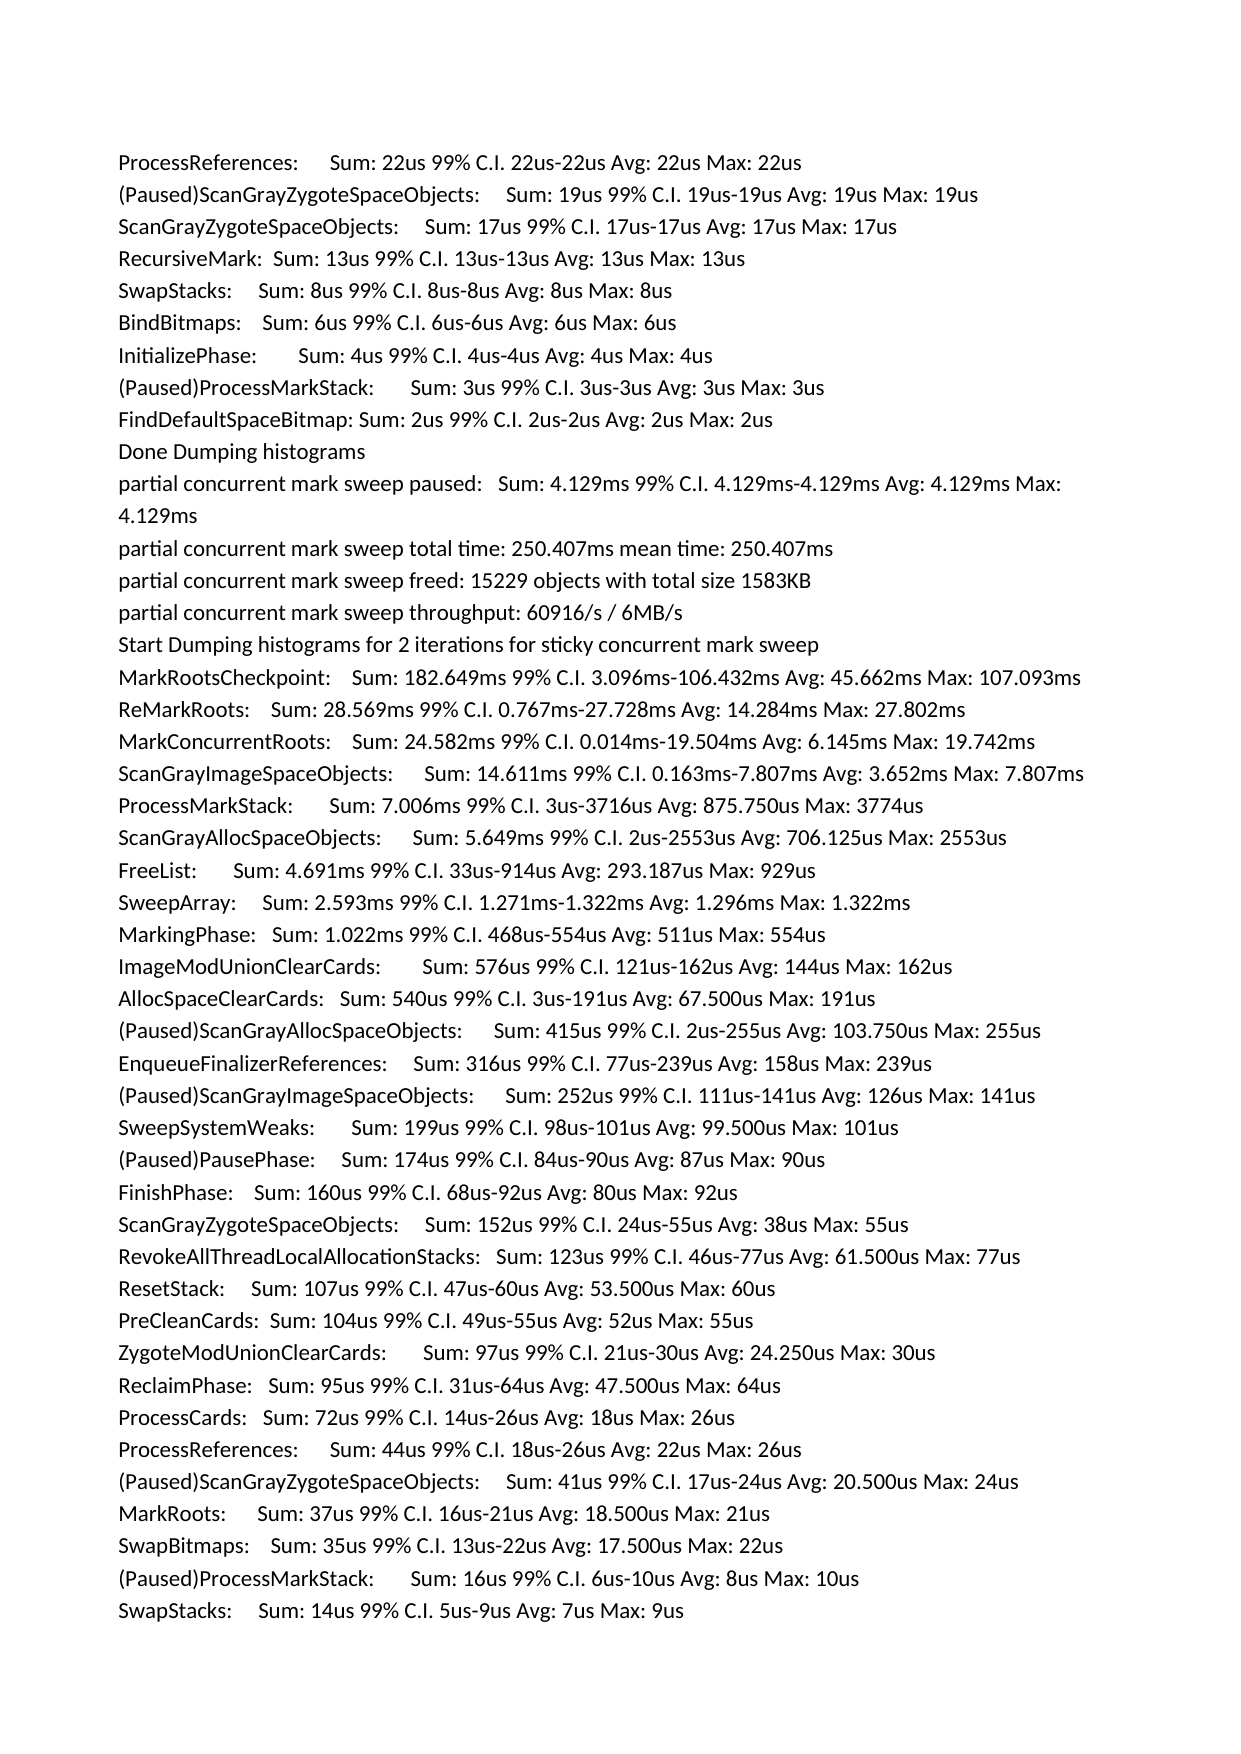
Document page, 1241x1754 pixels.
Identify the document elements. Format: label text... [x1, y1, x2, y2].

text (Paused)ScanGrayZygoteSpaceObjects: Sum: 41us 99% C.I. 17us-24us Avg: 20.500us Max: 24us [118, 1467, 1122, 1495]
text ResetStack: Sum: 107us 99% C.I. 47us-60us Avg: 53.500us Max: 60us [118, 1274, 1122, 1302]
text (Paused)ScanGrayAllocSpaceObjects: Sum: 415us 99% C.I. 2us-255us Avg: 103.750us Max: 255us [118, 1017, 1122, 1045]
text ScanGrayZygoteSpaceObjects: Sum: 17us 99% C.I. 17us-17us Avg: 17us Max: 17us [118, 212, 1122, 240]
text ProcessMarkStack: Sum: 7.006ms 99% C.I. 3us-3716us Avg: 875.750us Max: 3774us [118, 791, 1122, 819]
text SweepArray: Sum: 2.593ms 99% C.I. 1.271ms-1.322ms Avg: 1.296ms Max: 1.322ms [118, 888, 1122, 916]
text MarkingPhase: Sum: 1.022ms 99% C.I. 468us-554us Avg: 511us Max: 554us [118, 920, 1122, 948]
text partial concurrent mark sweep total time: 250.407ms mean time: 250.407ms [118, 534, 1122, 562]
text RevokeAllThreadLocalAllocationStacks: Sum: 123us 99% C.I. 46us-77us Avg: 61.500us Max: 77us [118, 1242, 1122, 1270]
text SweepSystemWeaks: Sum: 199us 99% C.I. 98us-101us Avg: 99.500us Max: 101us [118, 1113, 1122, 1141]
text ReclaimPhase: Sum: 95us 99% C.I. 31us-64us Avg: 47.500us Max: 64us [118, 1371, 1122, 1399]
text SwapStacks: Sum: 8us 99% C.I. 8us-8us Avg: 8us Max: 8us [118, 276, 1122, 304]
text FinishPhase: Sum: 160us 99% C.I. 68us-92us Avg: 80us Max: 92us [118, 1178, 1122, 1206]
text EnqueueFinalizerReferences: Sum: 316us 99% C.I. 77us-239us Avg: 158us Max: 239us [118, 1049, 1122, 1077]
text ProcessReferences: Sum: 44us 99% C.I. 18us-26us Avg: 22us Max: 26us [118, 1435, 1122, 1463]
text partial concurrent mark sweep throughput: 60916/s / 6MB/s [118, 598, 1122, 626]
text PreCleanCards: Sum: 104us 99% C.I. 49us-55us Avg: 52us Max: 55us [118, 1306, 1122, 1334]
text FreeList: Sum: 4.691ms 99% C.I. 33us-914us Avg: 293.187us Max: 929us [118, 856, 1122, 884]
text SwapStacks: Sum: 14us 99% C.I. 5us-9us Avg: 7us Max: 9us [118, 1596, 1122, 1624]
text ScanGrayImageSpaceObjects: Sum: 14.611ms 99% C.I. 0.163ms-7.807ms Avg: 3.652ms Max: 7.807ms [118, 759, 1122, 787]
text Done Dumping histograms [118, 437, 1122, 465]
text Start Dumping histograms for 2 iterations for sticky concurrent mark sweep [118, 630, 1122, 658]
text (Paused)ScanGrayImageSpaceObjects: Sum: 252us 99% C.I. 111us-141us Avg: 126us Max: 141us [118, 1081, 1122, 1109]
text RecursiveMark: Sum: 13us 99% C.I. 13us-13us Avg: 13us Max: 13us [118, 244, 1122, 272]
text MarkRootsCheckpoint: Sum: 182.649ms 99% C.I. 3.096ms-106.432ms Avg: 45.662ms Max: 107.093ms [118, 663, 1122, 691]
text ReMarkRoots: Sum: 28.569ms 99% C.I. 0.767ms-27.728ms Avg: 14.284ms Max: 27.802ms [118, 695, 1122, 723]
text ProcessCards: Sum: 72us 99% C.I. 14us-26us Avg: 18us Max: 26us [118, 1403, 1122, 1431]
text ScanGrayAllocSpaceObjects: Sum: 5.649ms 99% C.I. 2us-2553us Avg: 706.125us Max: 2553us [118, 823, 1122, 852]
text AllocSpaceClearCards: Sum: 540us 99% C.I. 3us-191us Avg: 67.500us Max: 191us [118, 984, 1122, 1012]
text MarkConcurrentRoots: Sum: 24.582ms 99% C.I. 0.014ms-19.504ms Avg: 6.145ms Max: 19.742ms [118, 727, 1122, 755]
text ProcessReferences: Sum: 22us 99% C.I. 22us-22us Avg: 22us Max: 22us [118, 148, 1122, 176]
text BindBitmaps: Sum: 6us 99% C.I. 6us-6us Avg: 6us Max: 6us [118, 308, 1122, 337]
text MarkRoots: Sum: 37us 99% C.I. 16us-21us Avg: 18.500us Max: 21us [118, 1499, 1122, 1527]
text (Paused)PausePhase: Sum: 174us 99% C.I. 84us-90us Avg: 87us Max: 90us [118, 1145, 1122, 1173]
text partial concurrent mark sweep paused: Sum: 4.129ms 99% C.I. 4.129ms-4.129ms Avg: 4.129ms Max: 4.129ms [118, 469, 1122, 530]
text ZygoteModUnionClearCards: Sum: 97us 99% C.I. 21us-30us Avg: 24.250us Max: 30us [118, 1338, 1122, 1367]
text (Paused)ProcessMarkStack: Sum: 16us 99% C.I. 6us-10us Avg: 8us Max: 10us [118, 1564, 1122, 1592]
text (Paused)ProcessMarkStack: Sum: 3us 99% C.I. 3us-3us Avg: 3us Max: 3us [118, 373, 1122, 401]
text ScanGrayZygoteSpaceObjects: Sum: 152us 99% C.I. 24us-55us Avg: 38us Max: 55us [118, 1210, 1122, 1238]
text SwapBitmaps: Sum: 35us 99% C.I. 13us-22us Avg: 17.500us Max: 22us [118, 1532, 1122, 1560]
text ImageModUnionClearCards: Sum: 576us 99% C.I. 121us-162us Avg: 144us Max: 162us [118, 952, 1122, 980]
text partial concurrent mark sweep freed: 15229 objects with total size 1583KB [118, 566, 1122, 594]
text (Paused)ScanGrayZygoteSpaceObjects: Sum: 19us 99% C.I. 19us-19us Avg: 19us Max: 19us [118, 180, 1122, 208]
text InitializePhase: Sum: 4us 99% C.I. 4us-4us Avg: 4us Max: 4us [118, 341, 1122, 369]
text FindDefaultSpaceBitmap: Sum: 2us 99% C.I. 2us-2us Avg: 2us Max: 2us [118, 405, 1122, 433]
